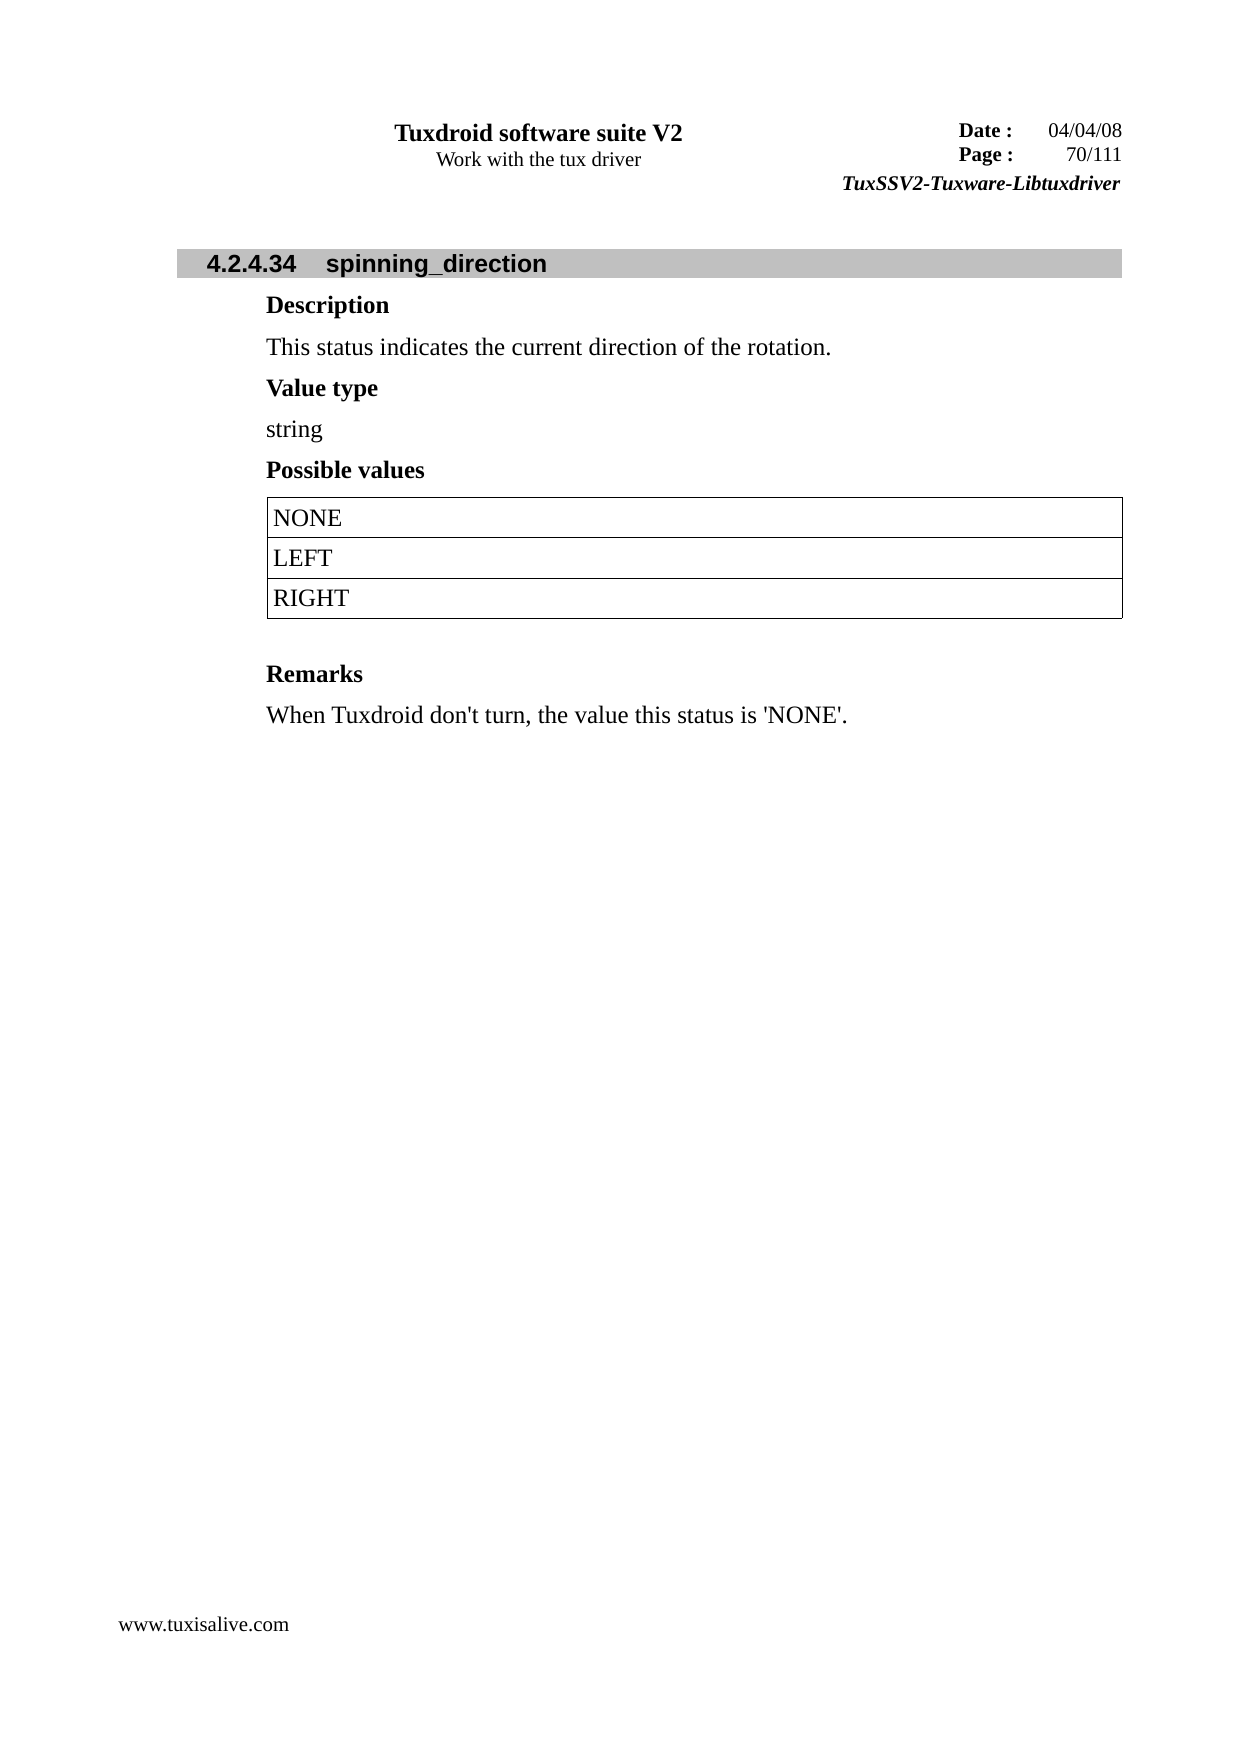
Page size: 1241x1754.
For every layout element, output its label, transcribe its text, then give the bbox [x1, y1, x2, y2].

subtitle spinning_direction [177, 249, 1122, 278]
table_cell RIGHT [268, 579, 1122, 618]
text When Tuxdroid don't turn, the value this status is 'NONE'. [266, 700, 1122, 729]
text string [266, 414, 1122, 443]
table_header NONE [268, 498, 1122, 537]
text Possible values [266, 456, 1122, 484]
text Description [266, 291, 1122, 319]
text Remarks [266, 659, 1122, 688]
text Value type [266, 373, 1122, 402]
table_cell LEFT [268, 538, 1122, 577]
text This status indicates the current direction of the rotation. [266, 332, 1122, 361]
